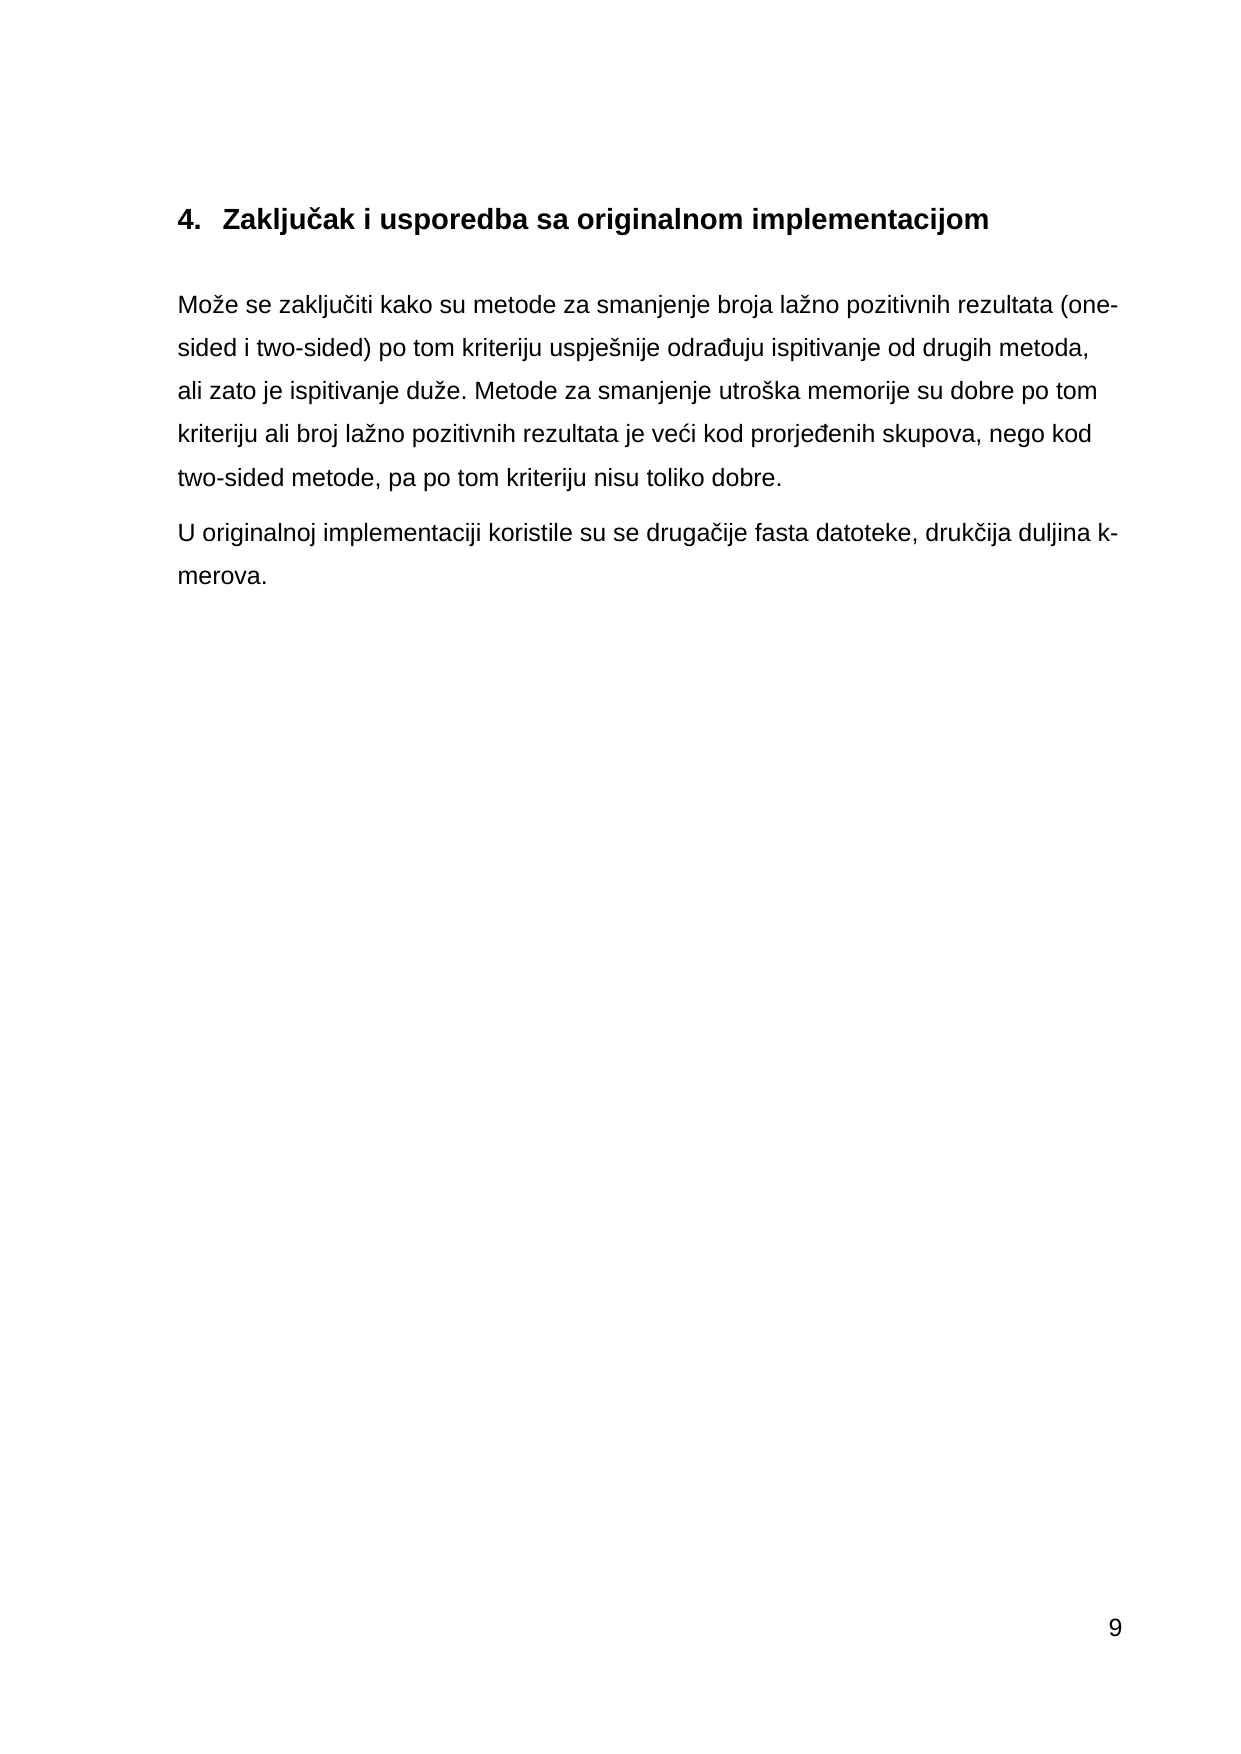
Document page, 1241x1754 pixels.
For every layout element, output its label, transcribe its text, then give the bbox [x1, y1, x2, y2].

subtitle Zaključak i usporedba sa originalnom implementacijom [177, 202, 1122, 236]
text U originalnoj implementaciji koristile su se drugačije fasta datoteke, drukčija duljina k-merova. [177, 518, 1122, 590]
text Može se zaključiti kako su metode za smanjenje broja lažno pozitivnih rezultata (one-sided i two-sided) po tom kriteriju uspješnije odrađuju ispitivanje od drugih metoda, ali zato je ispitivanje duže. Metode za smanjenje utroška memorije su dobre po tom kriteriju ali broj lažno pozitivnih rezultata je veći kod prorjeđenih skupova, nego kod two-sided metode, pa po tom kriteriju nisu toliko dobre. [177, 290, 1122, 491]
